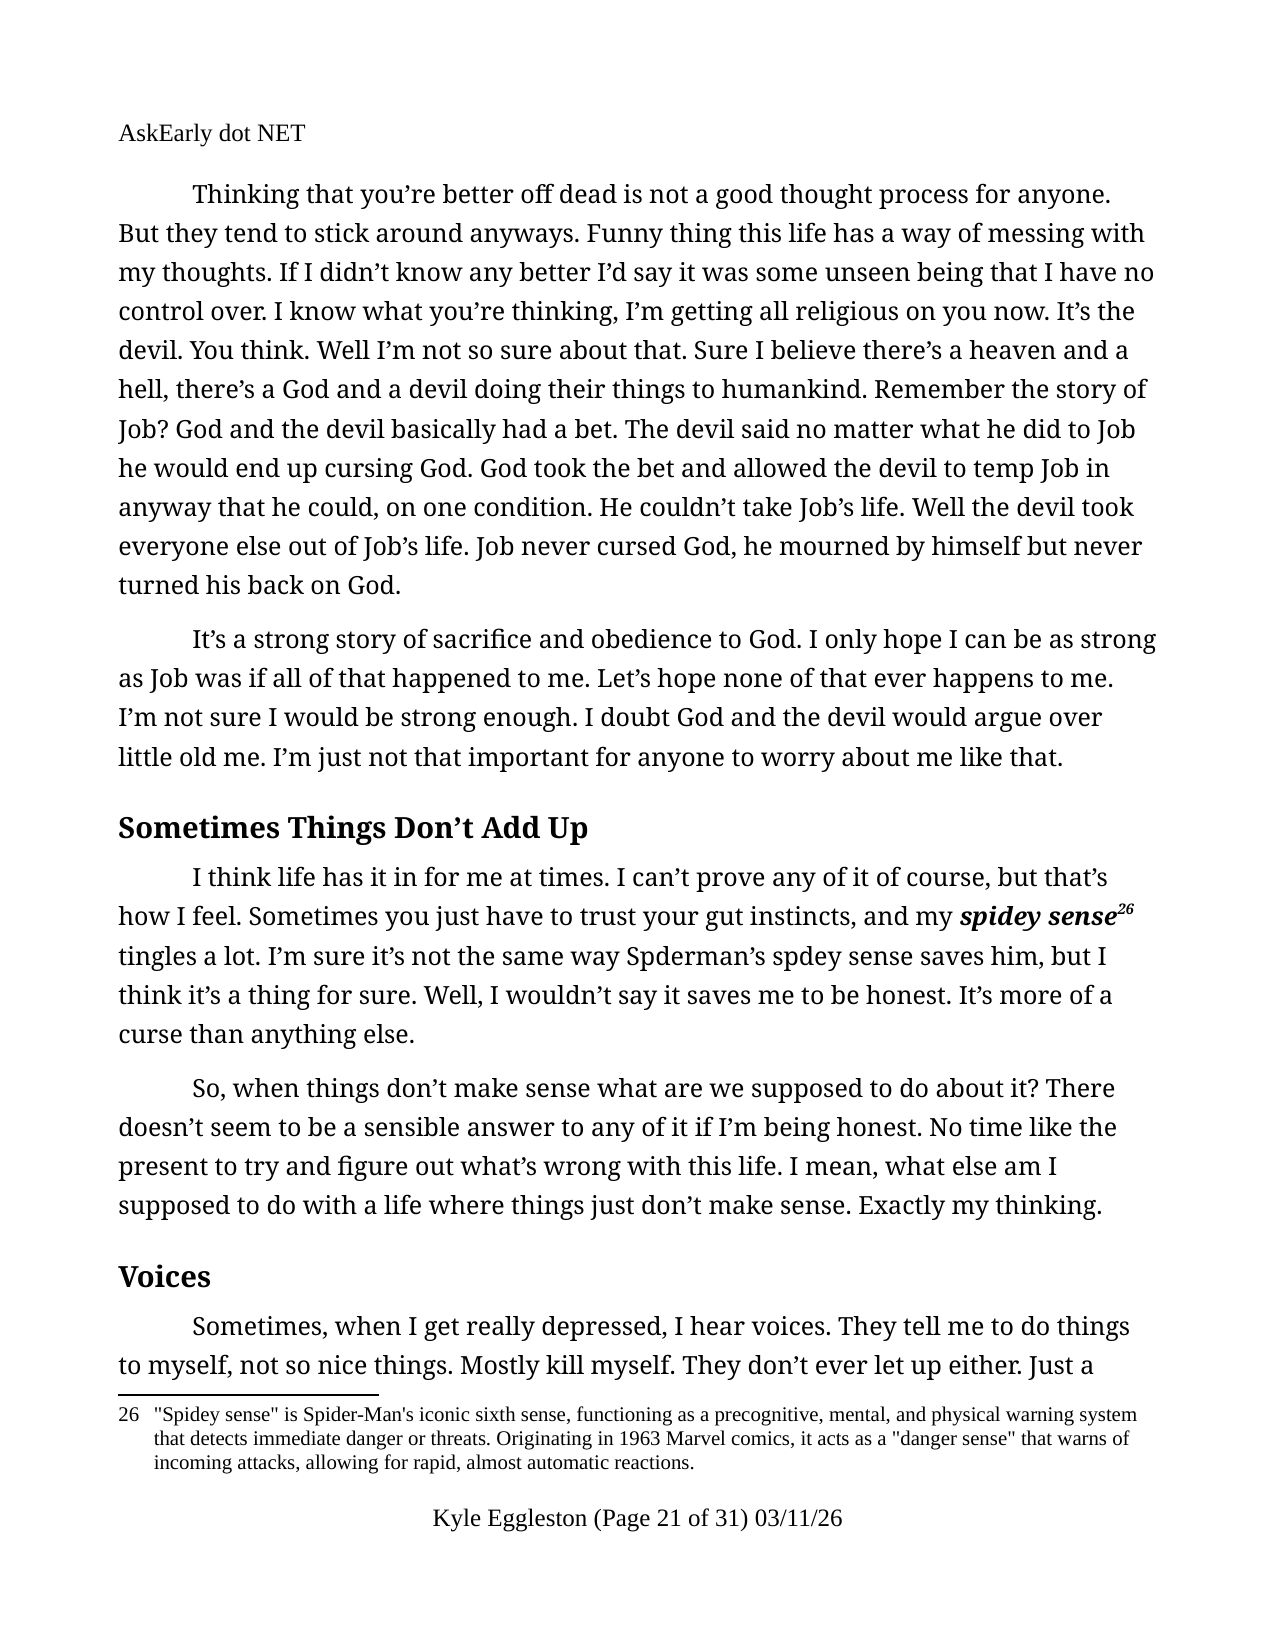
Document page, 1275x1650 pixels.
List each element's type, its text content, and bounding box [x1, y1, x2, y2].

text Sometimes, when I get really depressed, I hear voices. They tell me to do things to myself, not so nice things. Mostly kill myself. They don’t ever let up either. Just a [118, 1308, 1157, 1381]
text It’s a strong story of sacrifice and obedience to God. I only hope I can be as strong as Job was if all of that happened to me. Let’s hope none of that ever happens to me. I’m not sure I would be strong enough. I doubt God and the devil would argue over little old me. I’m just not that important for anyone to worry about me like that. [118, 622, 1157, 773]
text Thinking that you’re better off dead is not a good thought process for anyone. But they tend to stick around anyways. Funny thing this life has a way of messing with my thoughts. If I didn’t know any better I’d say it was some unseen being that I have no control over. I know what you’re thinking, I’m getting all religious on you now. It’s the devil. You think. Well I’m not so sure about that. Sure I believe there’s a heaven and a hell, there’s a God and a devil doing their things to humankind. Remember the story of Job? God and the devil basically had a bet. The devil said no matter what he did to Job he would end up cursing God. God took the bet and allowed the devil to temp Job in anyway that he could, on one condition. He couldn’t take Job’s life. Well the devil took everyone else out of Job’s life. Job never cursed God, he mourned by himself but never turned his back on God. [118, 176, 1157, 602]
text I think life has it in for me at times. I can’t prove any of it of course, but that’s how I feel. Sometimes you just have to trust your gut instincts, and my spidey sense tingles a lot. I’m sure it’s not the same way Spderman’s spdey sense saves him, but I think it’s a thing for sure. Well, I wouldn’t say it saves me to be honest. It’s more of a curse than anything else. [118, 860, 1157, 1051]
subtitle Sometimes Things Don’t Add Up [118, 808, 1157, 847]
text So, when things don’t make sense what are we supposed to do about it? There doesn’t seem to be a sensible answer to any of it if I’m being honest. No time like the present to try and figure out what’s wrong with this life. I mean, what else am I supposed to do with a life where things just don’t make sense. Exactly my thinking. [118, 1070, 1157, 1222]
subtitle Voices [118, 1256, 1157, 1296]
text "Spidey sense" is Spider-Man's iconic sixth sense, functioning as a precognitive, mental, and physical warning system that detects immediate danger or threats. Originating in 1963 Marvel comics, it acts as a "danger sense" that warns of incoming attacks, allowing for rapid, almost automatic reactions. [118, 1401, 1157, 1474]
